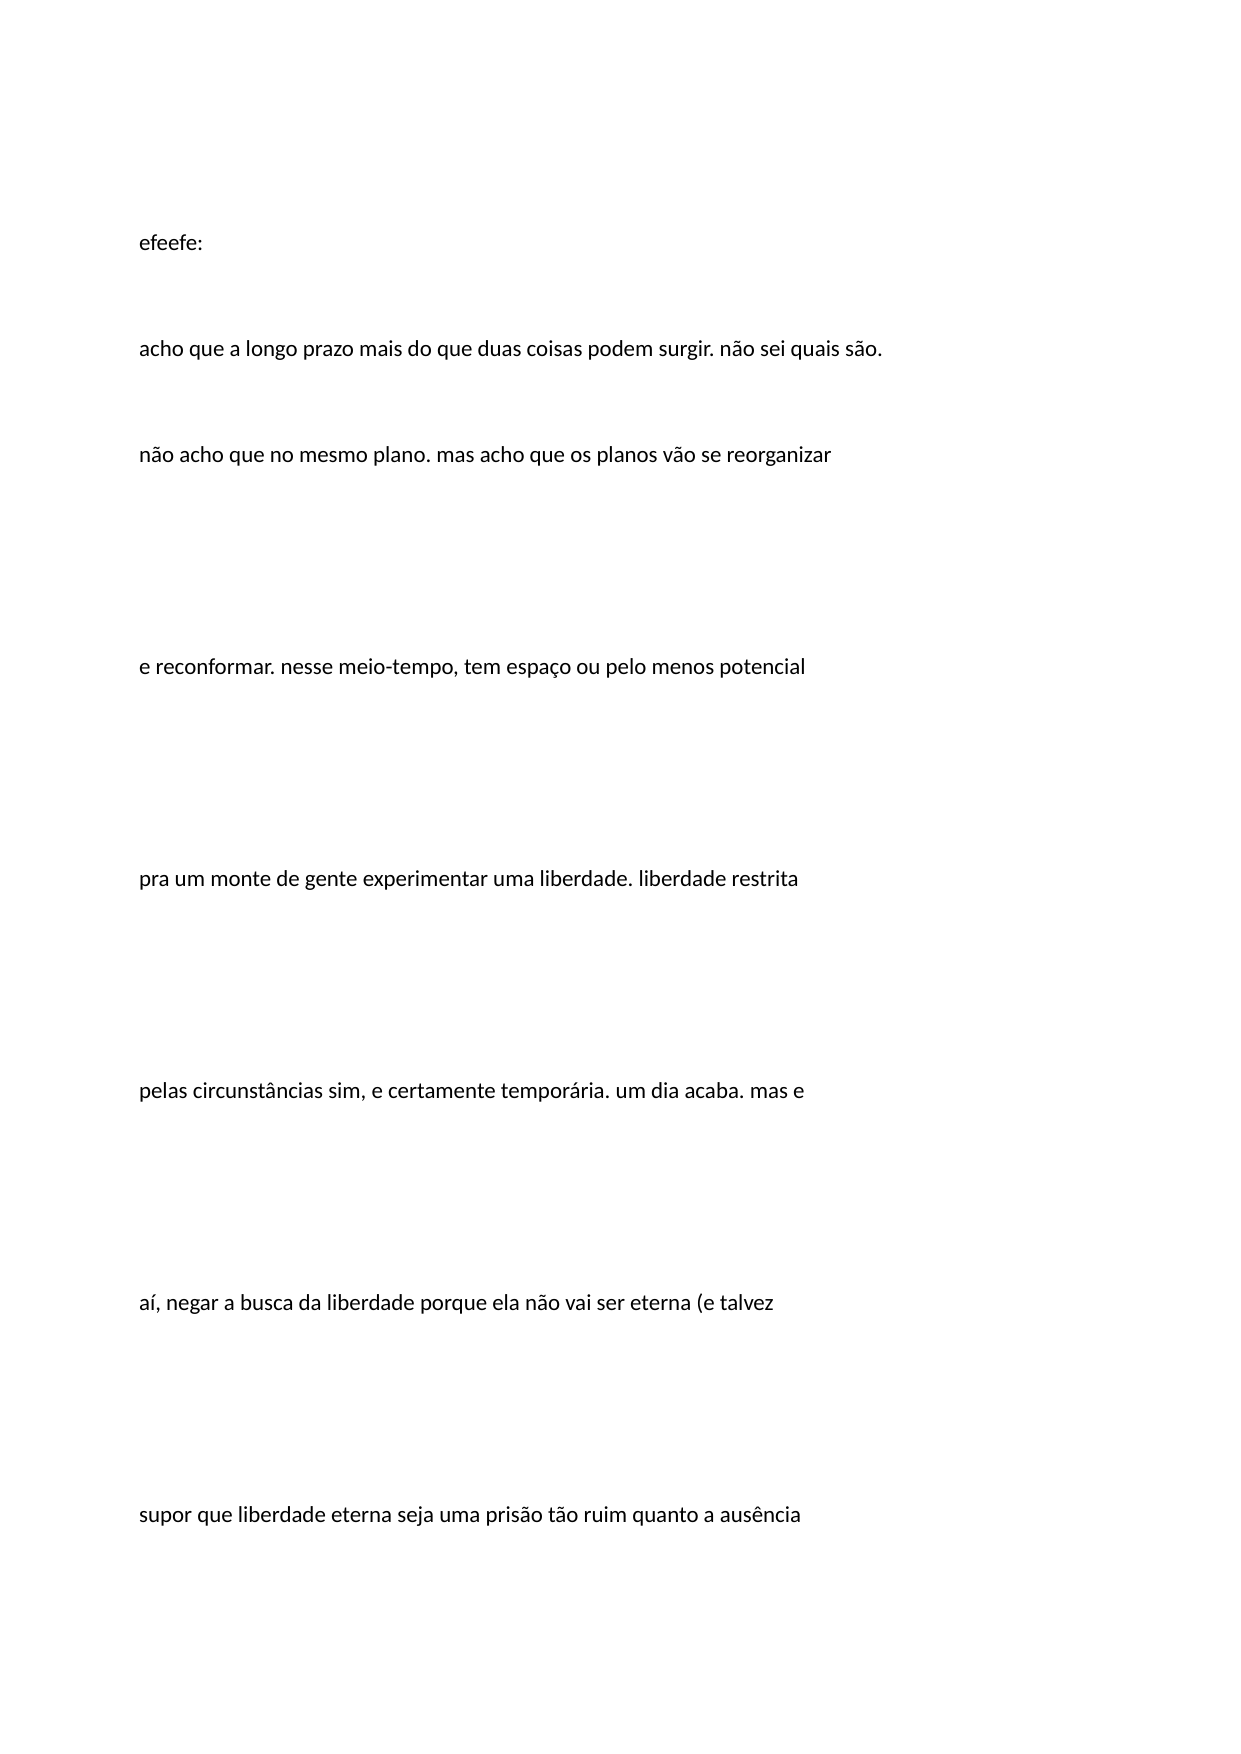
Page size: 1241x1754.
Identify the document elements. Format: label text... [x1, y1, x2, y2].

text supor que liberdade eterna seja uma prisão tão ruim quanto a ausência [139, 1500, 1101, 1528]
text e reconformar. nesse meio-tempo, tem espaço ou pelo menos potencial [139, 652, 1101, 680]
text pelas circunstâncias sim, e certamente temporária. um dia acaba. mas e [139, 1076, 1101, 1104]
text efeefe: [139, 228, 1101, 256]
text pra um monte de gente experimentar uma liberdade. liberdade restrita [139, 864, 1101, 892]
text acho que a longo prazo mais do que duas coisas podem surgir. não sei quais são. [139, 334, 1101, 362]
text aí, negar a busca da liberdade porque ela não vai ser eterna (e talvez [139, 1288, 1101, 1316]
text não acho que no mesmo plano. mas acho que os planos vão se reorganizar [139, 440, 1101, 468]
